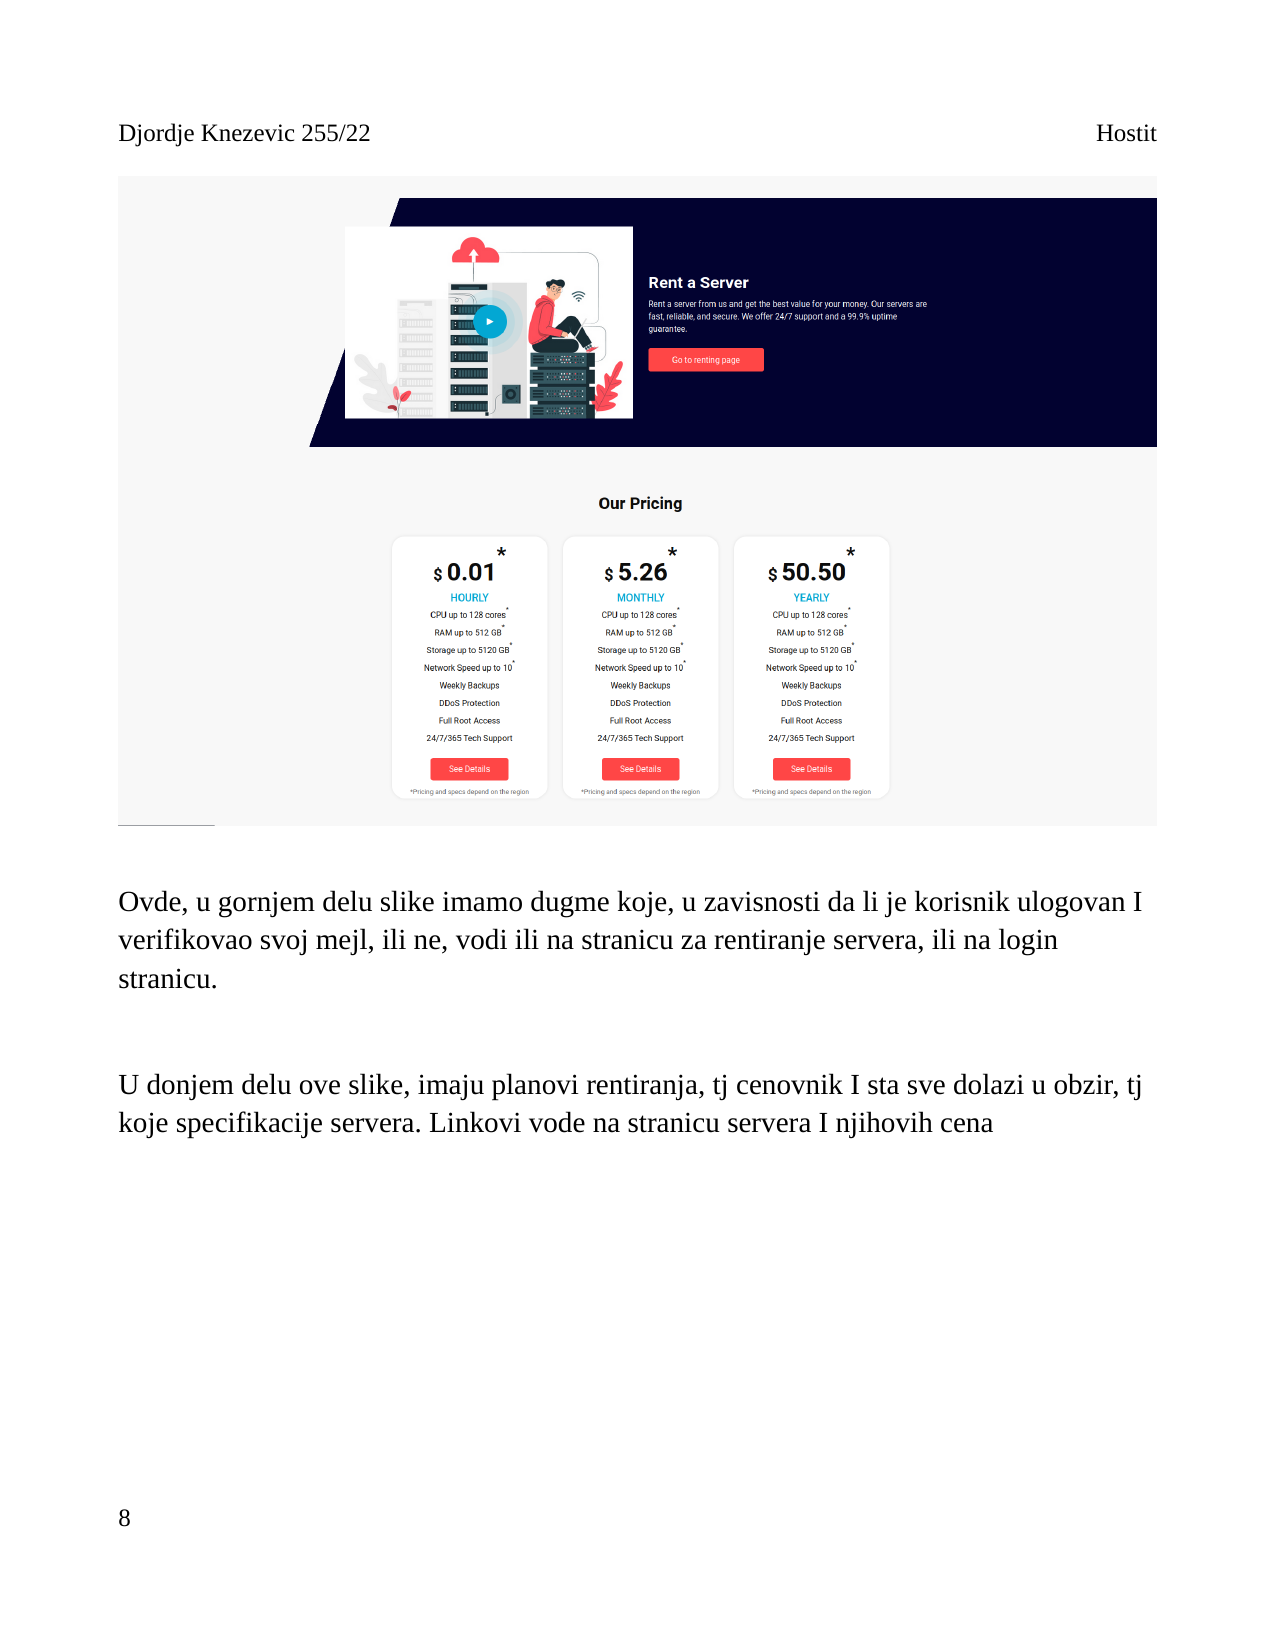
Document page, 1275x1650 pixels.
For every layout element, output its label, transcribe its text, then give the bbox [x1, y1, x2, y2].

picture [118, 176, 1157, 826]
text U donjem delu ove slike, imaju planovi rentiranja, tj cenovnik I sta sve dolazi u obzir, tj koje specifikacije servera. Linkovi vode na stranicu servera I njihovih cena [118, 1067, 1157, 1139]
text Ovde, u gornjem delu slike imamo dugme koje, u zavisnosti da li je korisnik ulogovan I verifikovao svoj mejl, ili ne, vodi ili na stranicu za rentiranje servera, ili na login stranicu. [118, 884, 1157, 994]
